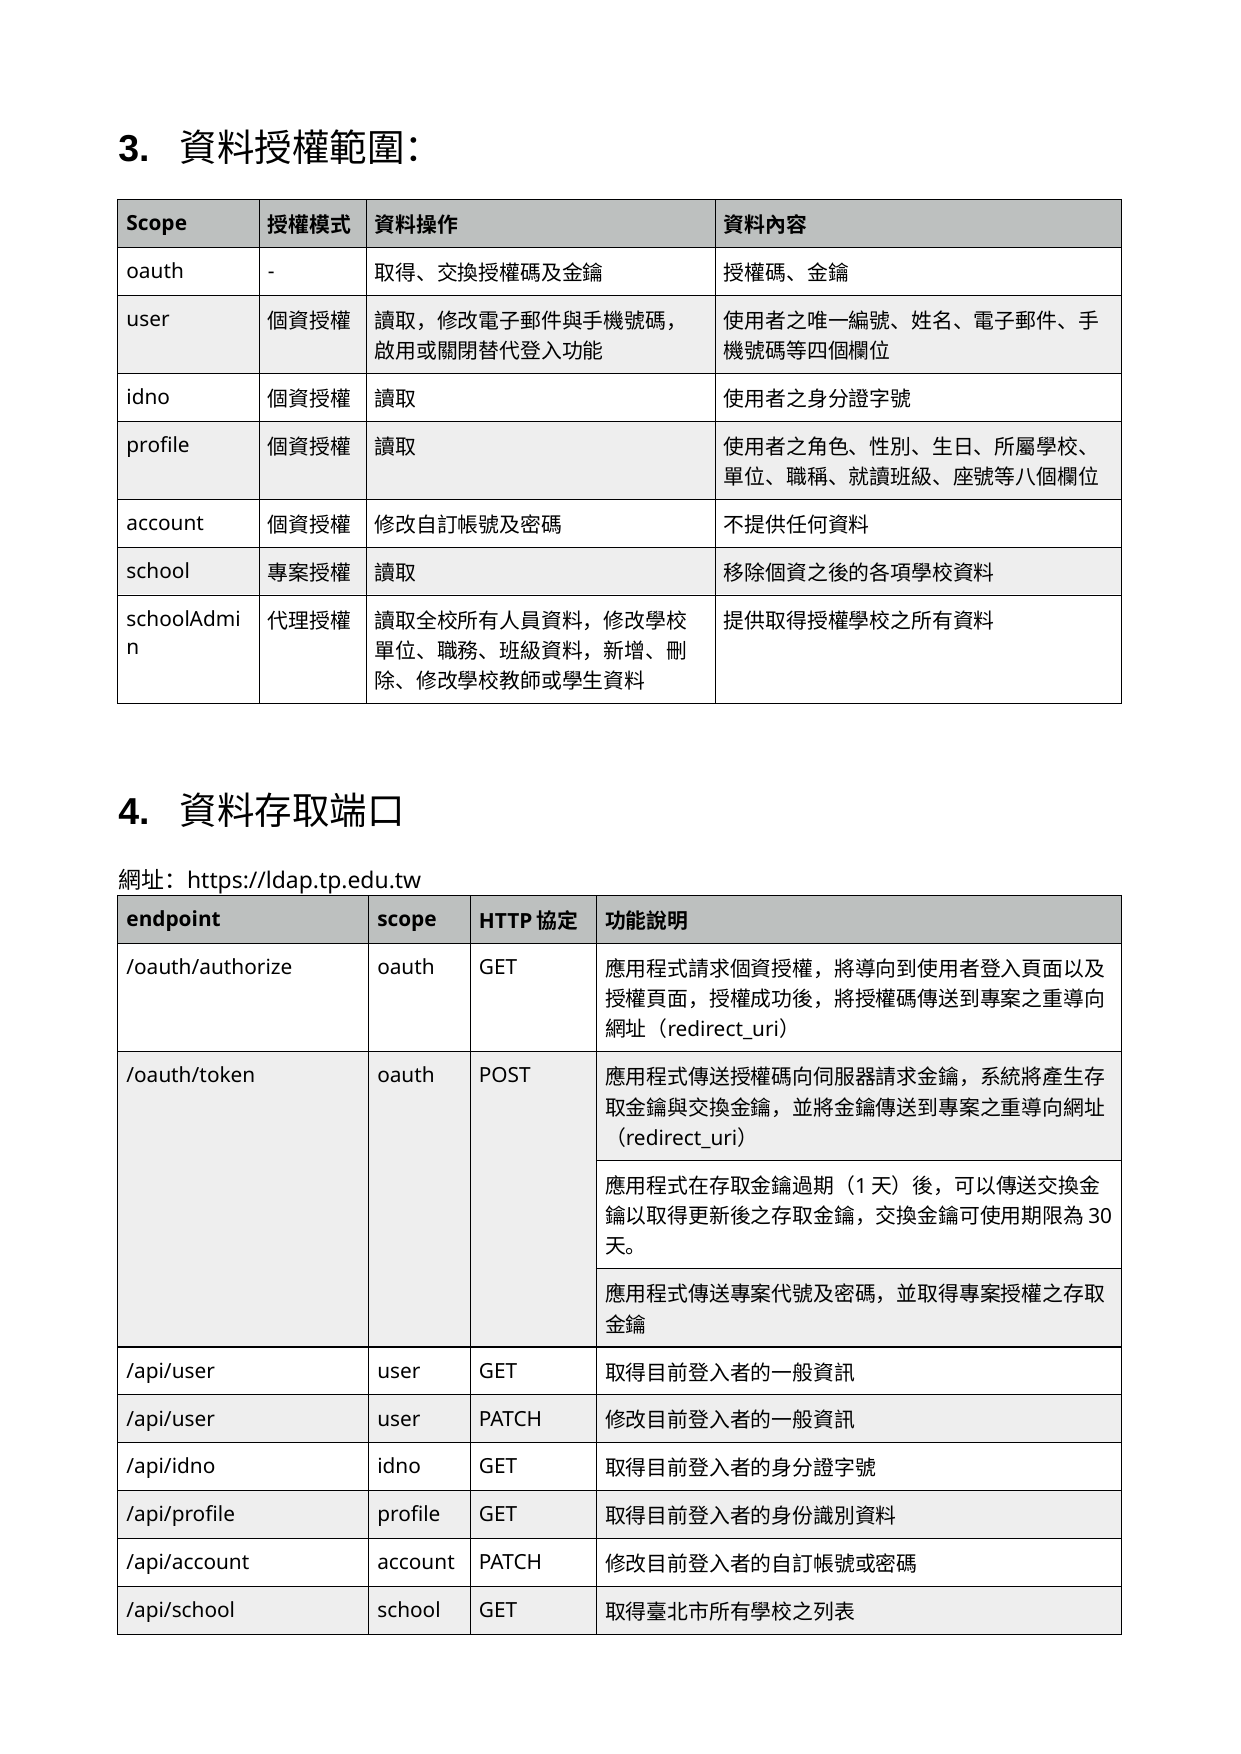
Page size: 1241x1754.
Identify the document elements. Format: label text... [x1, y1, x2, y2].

table_cell 取得目前登入者的一般資訊 [597, 1348, 1121, 1394]
table_cell /api/account [118, 1539, 368, 1586]
table_header scope [369, 896, 470, 943]
table_cell 取得目前登入者的身份識別資料 [597, 1491, 1121, 1538]
table_cell GET [471, 1587, 596, 1634]
list 資料存取端口 [118, 781, 1122, 835]
table_cell 個資授權 [260, 296, 366, 373]
table_cell 應用程式傳送專案代號及密碼，並取得專案授權之存取金鑰 [597, 1269, 1121, 1346]
table_cell oauth [118, 248, 259, 294]
table_cell oauth [369, 1052, 470, 1346]
table_cell school [118, 548, 259, 594]
table_cell 修改目前登入者的自訂帳號或密碼 [597, 1539, 1121, 1586]
table_cell user [369, 1348, 470, 1394]
table_header 資料操作 [367, 200, 715, 247]
table_cell user [369, 1395, 470, 1442]
table_cell /oauth/token [118, 1052, 368, 1346]
table_cell /api/idno [118, 1443, 368, 1490]
table_cell 個資授權 [260, 422, 366, 499]
table_cell 修改目前登入者的一般資訊 [597, 1395, 1121, 1442]
table_header endpoint [118, 896, 368, 943]
table_cell GET [471, 1348, 596, 1394]
table_cell /api/user [118, 1348, 368, 1394]
table_cell profile [118, 422, 259, 499]
table_cell user [118, 296, 259, 373]
table_cell 讀取 [367, 548, 715, 594]
table_cell 不提供任何資料 [716, 500, 1121, 547]
table_cell POST [471, 1052, 596, 1346]
table_cell 讀取 [367, 422, 715, 499]
table_cell 使用者之角色、性別、生日、所屬學校、單位、職稱、就讀班級、座號等八個欄位 [716, 422, 1121, 499]
text 網址：https://ldap.tp.edu.tw [118, 861, 1122, 895]
table_cell /api/profile [118, 1491, 368, 1538]
table_cell 提供取得授權學校之所有資料 [716, 596, 1121, 703]
table_cell 專案授權 [260, 548, 366, 594]
table_cell oauth [369, 944, 470, 1051]
table_cell 應用程式請求個資授權，將導向到使用者登入頁面以及授權頁面，授權成功後，將授權碼傳送到專案之重導向網址（redirect_uri） [597, 944, 1121, 1051]
table_header 功能說明 [597, 896, 1121, 943]
table_cell 取得目前登入者的身分證字號 [597, 1443, 1121, 1490]
table_cell 修改自訂帳號及密碼 [367, 500, 715, 547]
table_cell /oauth/authorize [118, 944, 368, 1051]
table_cell 使用者之身分證字號 [716, 374, 1121, 421]
table_cell 應用程式傳送授權碼向伺服器請求金鑰，系統將產生存取金鑰與交換金鑰，並將金鑰傳送到專案之重導向網址（redirect_uri） [597, 1052, 1121, 1160]
table_cell /api/user [118, 1395, 368, 1442]
table_cell GET [471, 1491, 596, 1538]
table_cell PATCH [471, 1539, 596, 1586]
table_cell 讀取全校所有人員資料，修改學校單位、職務、班級資料，新增、刪除、修改學校教師或學生資料 [367, 596, 715, 703]
table_cell idno [118, 374, 259, 421]
table_cell idno [369, 1443, 470, 1490]
table_cell account [118, 500, 259, 547]
table_cell /api/school [118, 1587, 368, 1634]
table_cell 取得臺北市所有學校之列表 [597, 1587, 1121, 1634]
table_cell 授權碼、金鑰 [716, 248, 1121, 294]
table_cell 使用者之唯一編號、姓名、電子郵件、手機號碼等四個欄位 [716, 296, 1121, 373]
table_cell schoolAdmin [118, 596, 259, 703]
table_cell 代理授權 [260, 596, 366, 703]
list 資料授權範圍： [118, 118, 1122, 172]
table_cell 個資授權 [260, 374, 366, 421]
table_header 資料內容 [716, 200, 1121, 247]
table_cell PATCH [471, 1395, 596, 1442]
table_cell 取得、交換授權碼及金鑰 [367, 248, 715, 294]
table_cell GET [471, 944, 596, 1051]
table_cell 應用程式在存取金鑰過期（1天）後，可以傳送交換金鑰以取得更新後之存取金鑰，交換金鑰可使用期限為30天。 [597, 1161, 1121, 1268]
table_cell account [369, 1539, 470, 1586]
table_cell 個資授權 [260, 500, 366, 547]
table_header HTTP協定 [471, 896, 596, 943]
table_header 授權模式 [260, 200, 366, 247]
table_cell school [369, 1587, 470, 1634]
table_cell 讀取，修改電子郵件與手機號碼，啟用或關閉替代登入功能 [367, 296, 715, 373]
table_cell profile [369, 1491, 470, 1538]
table_cell 讀取 [367, 374, 715, 421]
table_cell GET [471, 1443, 596, 1490]
table_cell - [260, 248, 366, 294]
table_header Scope [118, 200, 259, 247]
table_cell 移除個資之後的各項學校資料 [716, 548, 1121, 594]
